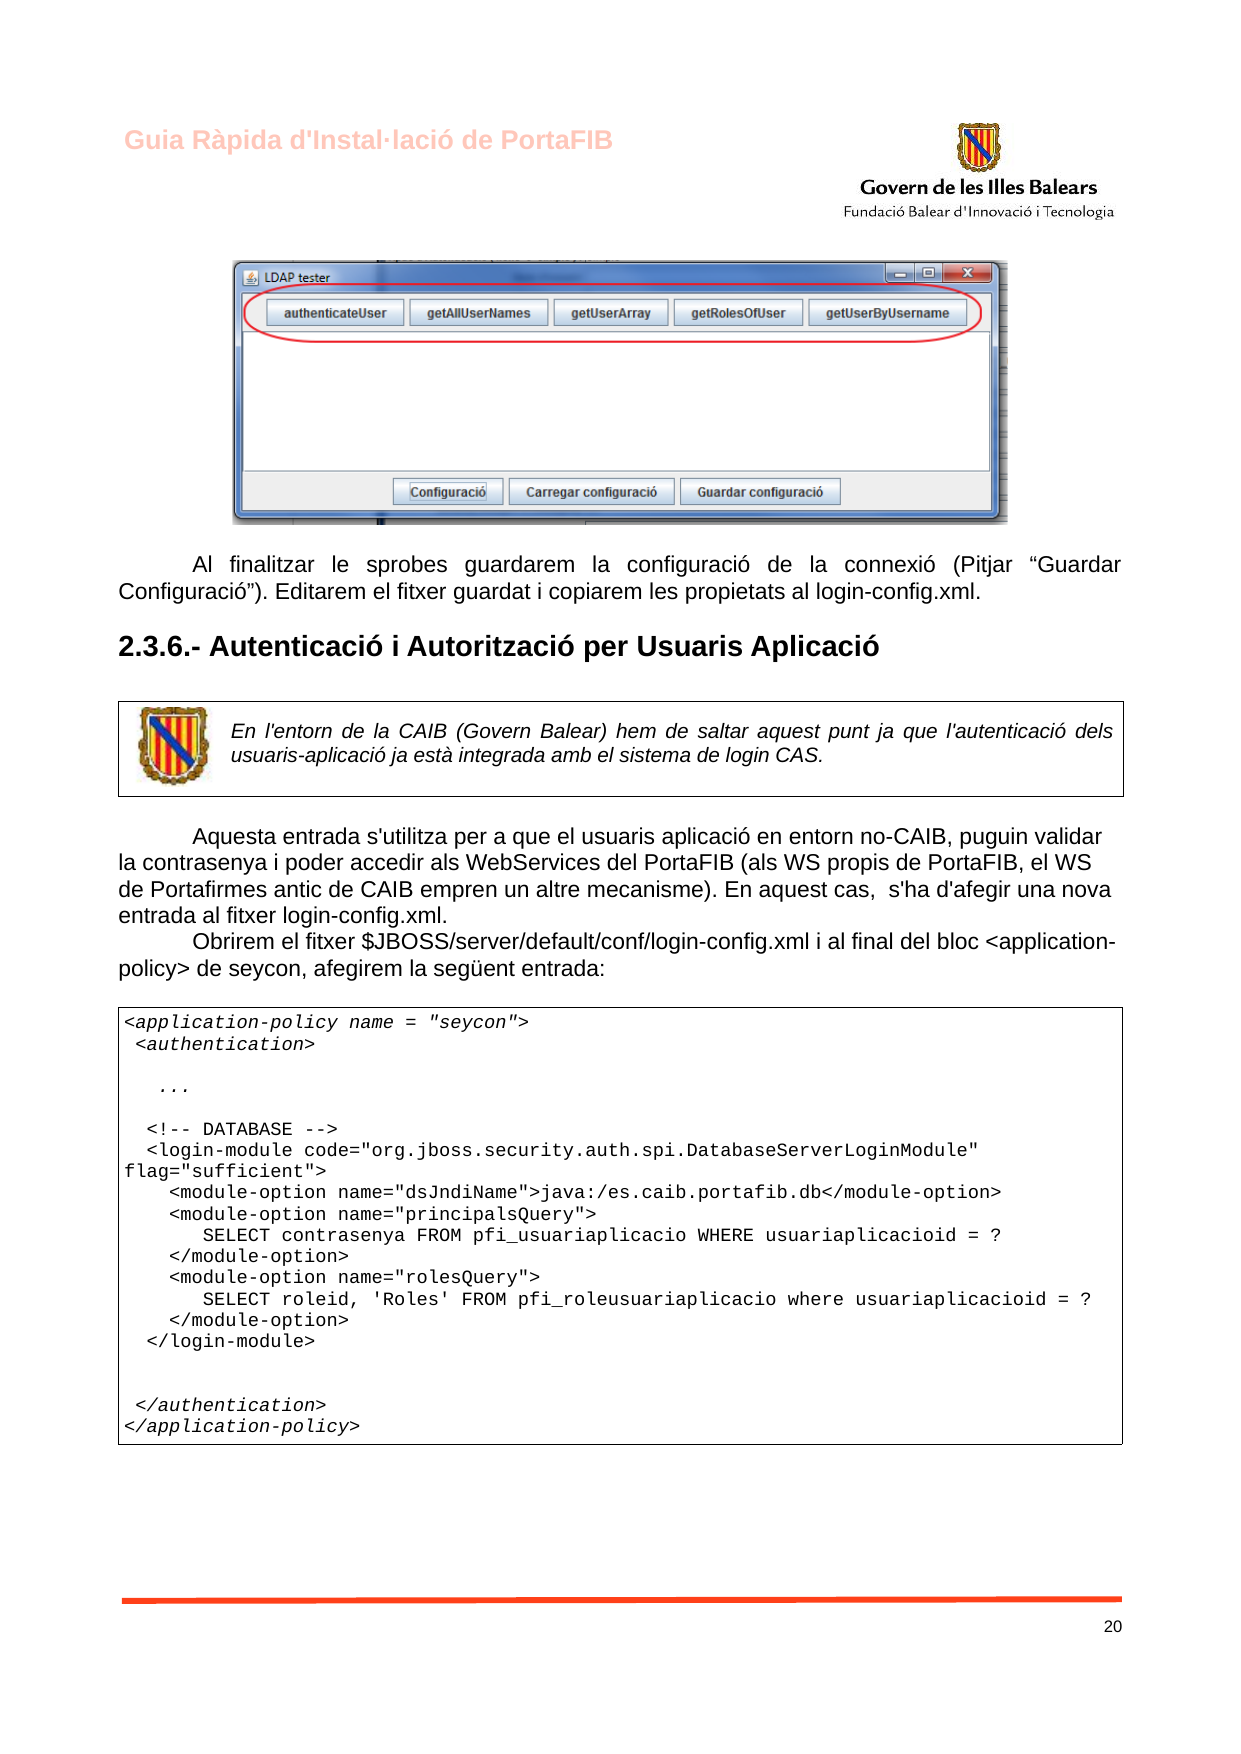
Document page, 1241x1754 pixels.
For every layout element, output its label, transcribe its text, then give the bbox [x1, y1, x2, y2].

subtitle Autenticació i Autorització per Usuaris Aplicació [118, 629, 1122, 662]
picture [134, 707, 214, 787]
table_header [119, 702, 225, 796]
table_header <application-policy name = "seycon"> <authentication> ... <!-- DATABASE --> <login-module code="org.jboss.security.auth.spi.DatabaseServerLoginModule" flag="sufficient"> <module-option name="dsJndiName">java:/es.caib.portafib.db</module-option> <module-option name="principalsQuery"> SELECT contrasenya FROM pfi_usuariaplicacio WHERE usuariaplicacioid = ? </module-option> <module-option name="rolesQuery"> SELECT roleid, 'Roles' FROM pfi_roleusuariaplicacio where usuariaplicacioid = ? </module-option> </login-module> </authentication> </application-policy> [119, 1008, 1122, 1444]
text Obrirem el fitxer $JBOSS/server/default/conf/login-config.xml i al final del bloc <application-policy> de seycon, afegirem la següent entrada: [118, 928, 1122, 981]
picture [232, 260, 1008, 525]
table_header En l'entorn de la CAIB (Govern Balear) hem de saltar aquest punt ja que l'autenticació dels usuaris-aplicació ja està integrada amb el sistema de login CAS. [225, 702, 1123, 796]
text Aquesta entrada s'utilitza per a que el usuaris aplicació en entorn no-CAIB, puguin validar la contrasenya i poder accedir als WebServices del PortaFIB (als WS propis de PortaFIB, el WS de Portafirmes antic de CAIB empren un altre mecanisme). En aquest cas, s'ha d'afegir una nova entrada al fitxer login-config.xml. [118, 823, 1122, 928]
text Al finalitzar le sprobes guardarem la configuració de la connexió (Pitjar “Guardar Configuració”). Editarem el fitxer guardat i copiarem les propietats al login-config.xml. [118, 551, 1122, 604]
picture [840, 123, 1117, 220]
